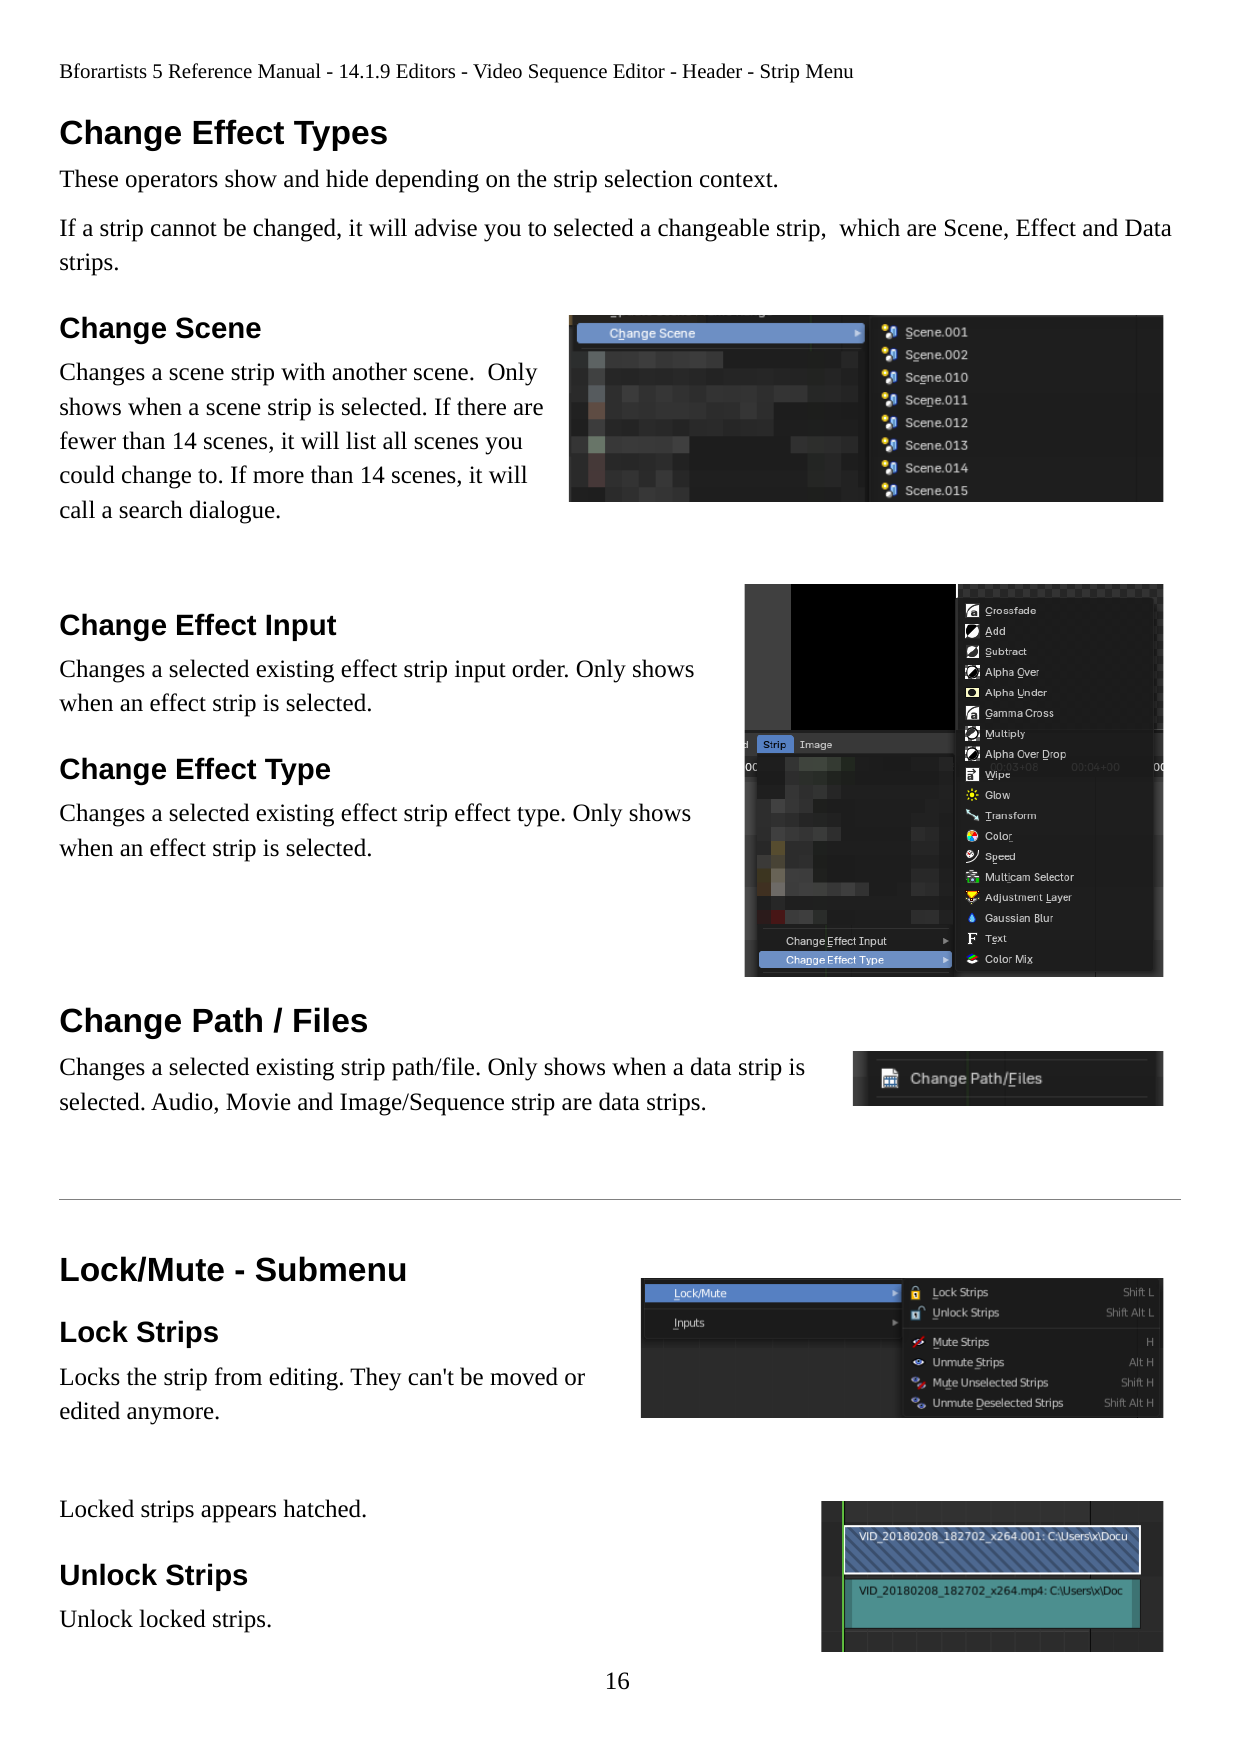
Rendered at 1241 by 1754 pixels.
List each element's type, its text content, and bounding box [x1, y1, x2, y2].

picture [744, 584, 1164, 977]
text Changes a scene strip with another scene. Only shows when a scene strip is selected. If there are fewer than 14 scenes, it will list all scenes you could change to. If more than 14 scenes, it will call a search dialogue. [59, 357, 1181, 524]
subtitle [1164, 608, 1181, 642]
subtitle Unlock Strips [59, 1558, 821, 1592]
picture [568, 315, 1164, 502]
text Changes a selected existing effect strip input order. Only shows when an effect strip is selected. [59, 654, 744, 717]
text These operators show and hide depending on the strip selection context. [59, 164, 1181, 192]
subtitle [1164, 752, 1181, 786]
subtitle [1164, 1558, 1181, 1592]
text Changes a selected existing effect strip effect type. Only shows when an effect strip is selected. [59, 798, 744, 862]
subtitle Change Scene [59, 311, 1181, 345]
text [1164, 1604, 1181, 1633]
subtitle Lock/Mute - Submenu [59, 1250, 1181, 1288]
subtitle Change Effect Input [59, 608, 744, 642]
text Locks the strip from editing. They can't be moved or edited anymore. [59, 1362, 1181, 1425]
text Changes a selected existing strip path/file. Only shows when a data strip is selected. Audio, Movie and Image/Sequence strip are data strips. [59, 1052, 1181, 1115]
subtitle Lock Strips [59, 1315, 640, 1349]
subtitle Change Effect Type [59, 752, 744, 786]
picture [852, 1051, 1164, 1106]
text Locked strips appears hatched. [59, 1494, 1181, 1523]
subtitle Change Effect Types [59, 113, 1181, 151]
picture [821, 1501, 1164, 1652]
picture [640, 1278, 1164, 1418]
text Unlock locked strips. [59, 1604, 821, 1633]
text If a strip cannot be changed, it will advise you to selected a changeable strip, which are Scene, Effect and Data strips. [59, 213, 1181, 276]
subtitle Change Path / Files [59, 1001, 1181, 1039]
subtitle [1164, 1315, 1181, 1349]
